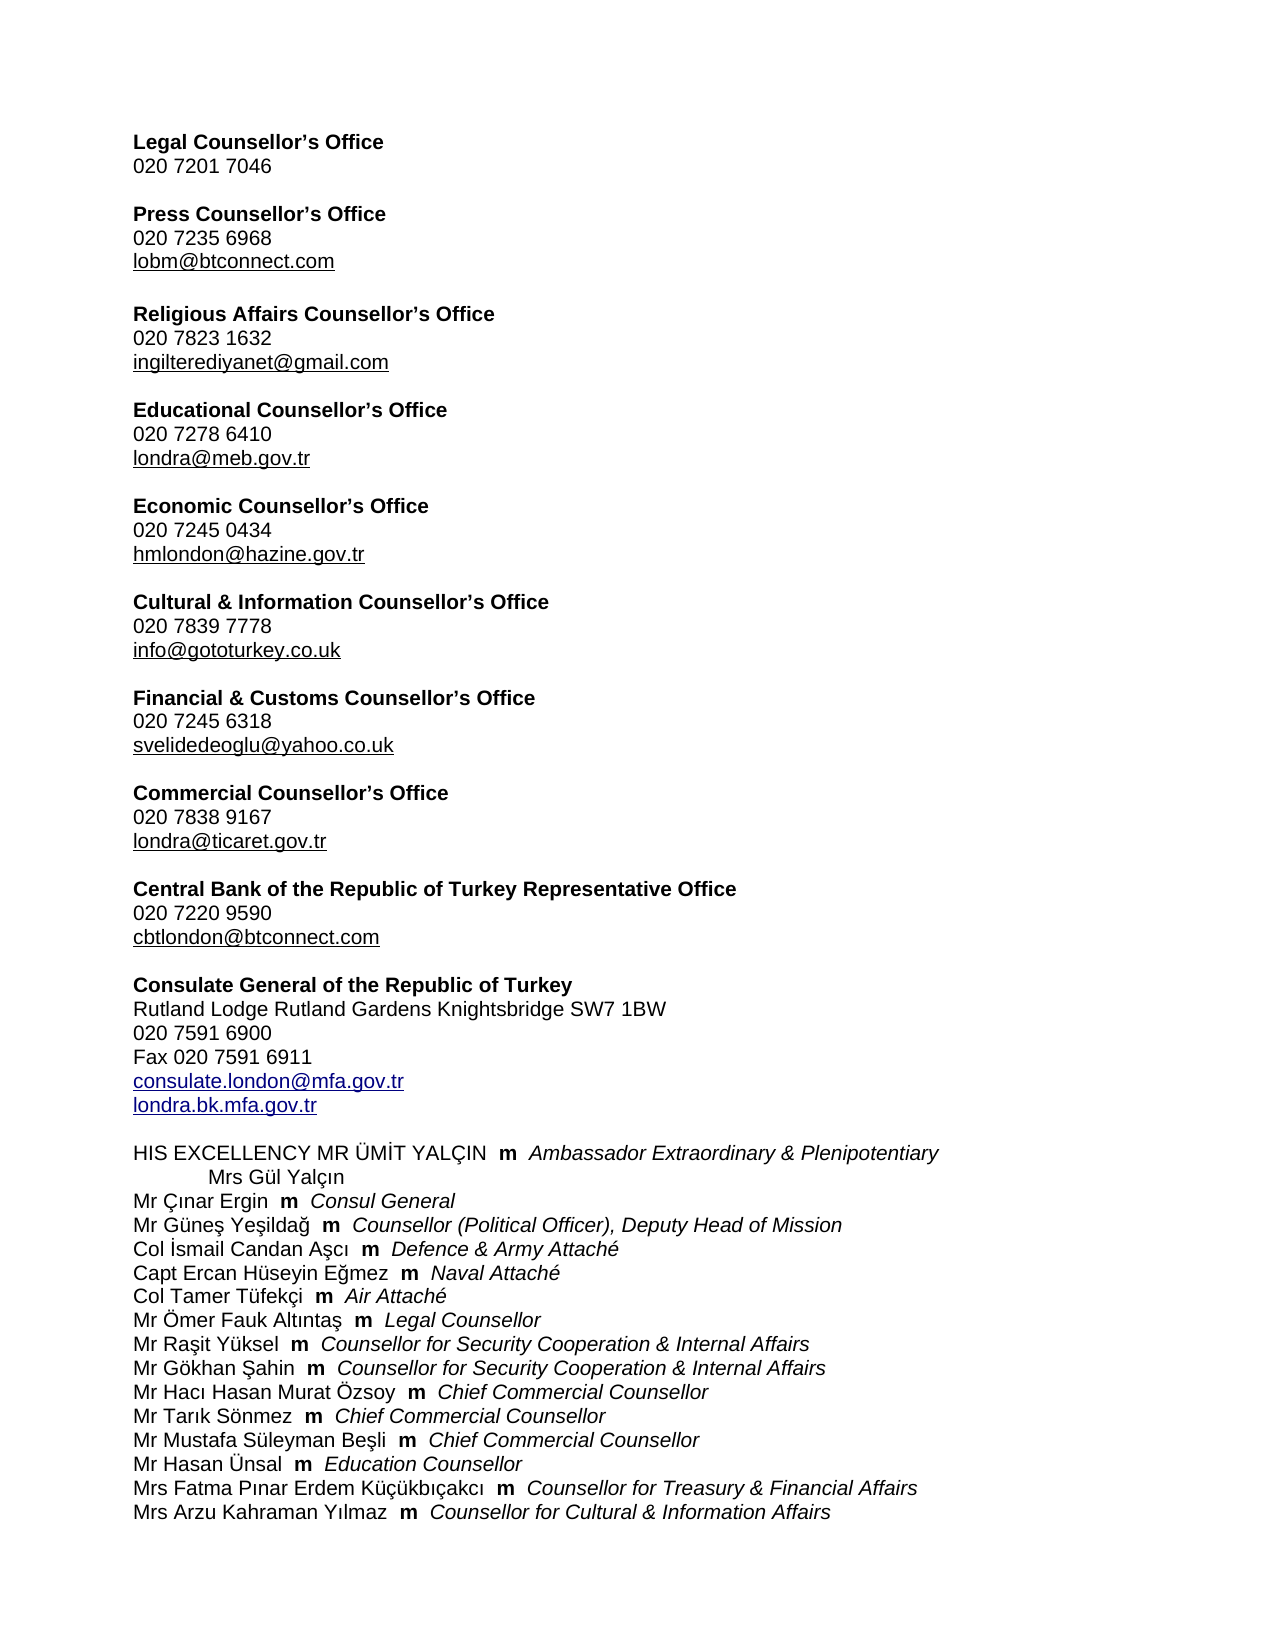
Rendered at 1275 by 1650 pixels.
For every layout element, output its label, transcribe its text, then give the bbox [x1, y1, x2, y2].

text 020 7838 9167 [133, 805, 1181, 829]
text 020 7235 6968 [133, 225, 1181, 249]
text Mrs Gül Yalçın [208, 1164, 1181, 1188]
text 020 7823 1632 [133, 326, 1181, 350]
text Capt Ercan Hüseyin Eğmez m Naval Attaché [133, 1260, 1181, 1284]
text 020 7220 9590 [133, 901, 1181, 925]
text Mr Gökhan Şahin m Counsellor for Security Cooperation & Internal Affairs [133, 1356, 1181, 1380]
text Mr Ömer Fauk Altıntaş m Legal Counsellor [133, 1308, 1181, 1332]
text Economic Counsellor’s Office [133, 494, 1181, 518]
text Mr Çınar Ergin m Consul General [133, 1188, 1181, 1212]
text Mr Raşit Yüksel m Counsellor for Security Cooperation & Internal Affairs [133, 1332, 1181, 1356]
text Mrs Fatma Pınar Erdem Küçükbıçakcı m Counsellor for Treasury & Financial Affairs [133, 1476, 1181, 1500]
text Col İsmail Candan Aşcı m Defence & Army Attaché [133, 1236, 1181, 1260]
text svelidedeoglu@yahoo.co.uk [133, 733, 1181, 757]
text Mr Hacı Hasan Murat Özsoy m Chief Commercial Counsellor [133, 1380, 1181, 1404]
text lobm@btconnect.com [133, 249, 1181, 273]
text His Excellency Mr Ümİt YalÇin m Ambassador Extraordinary & Plenipotentiary [133, 1141, 1181, 1164]
text Rutland Lodge Rutland Gardens Knightsbridge SW7 1BW [133, 997, 1181, 1021]
text londra.bk.mfa.gov.tr [133, 1093, 1181, 1117]
text Legal Counsellor’s Office [133, 129, 1181, 153]
text hmlondon@hazine.gov.tr [133, 542, 1181, 566]
text londra@ticaret.gov.tr [133, 829, 1181, 853]
text Central Bank of the Republic of Turkey Representative Office [133, 877, 1181, 901]
text Cultural & Information Counsellor’s Office [133, 589, 1181, 613]
text Col Tamer Tüfekçi m Air Attaché [133, 1284, 1181, 1308]
text 020 7201 7046 [133, 153, 1181, 177]
text 020 7591 6900 [133, 1021, 1181, 1045]
text consulate.london@mfa.gov.tr [133, 1069, 1181, 1093]
text Commercial Counsellor’s Office [133, 781, 1181, 805]
text info@gototurkey.co.uk [133, 637, 1181, 661]
text Religious Affairs Counsellor’s Office [133, 302, 1181, 326]
text 020 7278 6410 [133, 422, 1181, 446]
text 020 7839 7778 [133, 613, 1181, 637]
text cbtlondon@btconnect.com [133, 925, 1181, 949]
text 020 7245 0434 [133, 518, 1181, 542]
text Mr Güneş Yeşildağ m Counsellor (Political Officer), Deputy Head of Mission [133, 1212, 1181, 1236]
text 020 7245 6318 [133, 709, 1181, 733]
text Educational Counsellor’s Office [133, 398, 1181, 422]
text Mrs Arzu Kahraman Yılmaz m Counsellor for Cultural & Information Affairs [133, 1500, 1181, 1524]
text Mr Hasan Ünsal m Education Counsellor [133, 1452, 1181, 1476]
text Fax 020 7591 6911 [133, 1045, 1181, 1069]
text Mr Mustafa Süleyman Beşli m Chief Commercial Counsellor [133, 1428, 1181, 1452]
text Consulate General of the Republic of Turkey [133, 973, 1181, 997]
text londra@meb.gov.tr [133, 446, 1181, 470]
text Press Counsellor’s Office [133, 201, 1181, 225]
text Mr Tarık Sönmez m Chief Commercial Counsellor [133, 1404, 1181, 1428]
text Financial & Customs Counsellor’s Office [133, 685, 1181, 709]
text ingilterediyanet@gmail.com [133, 350, 1181, 374]
